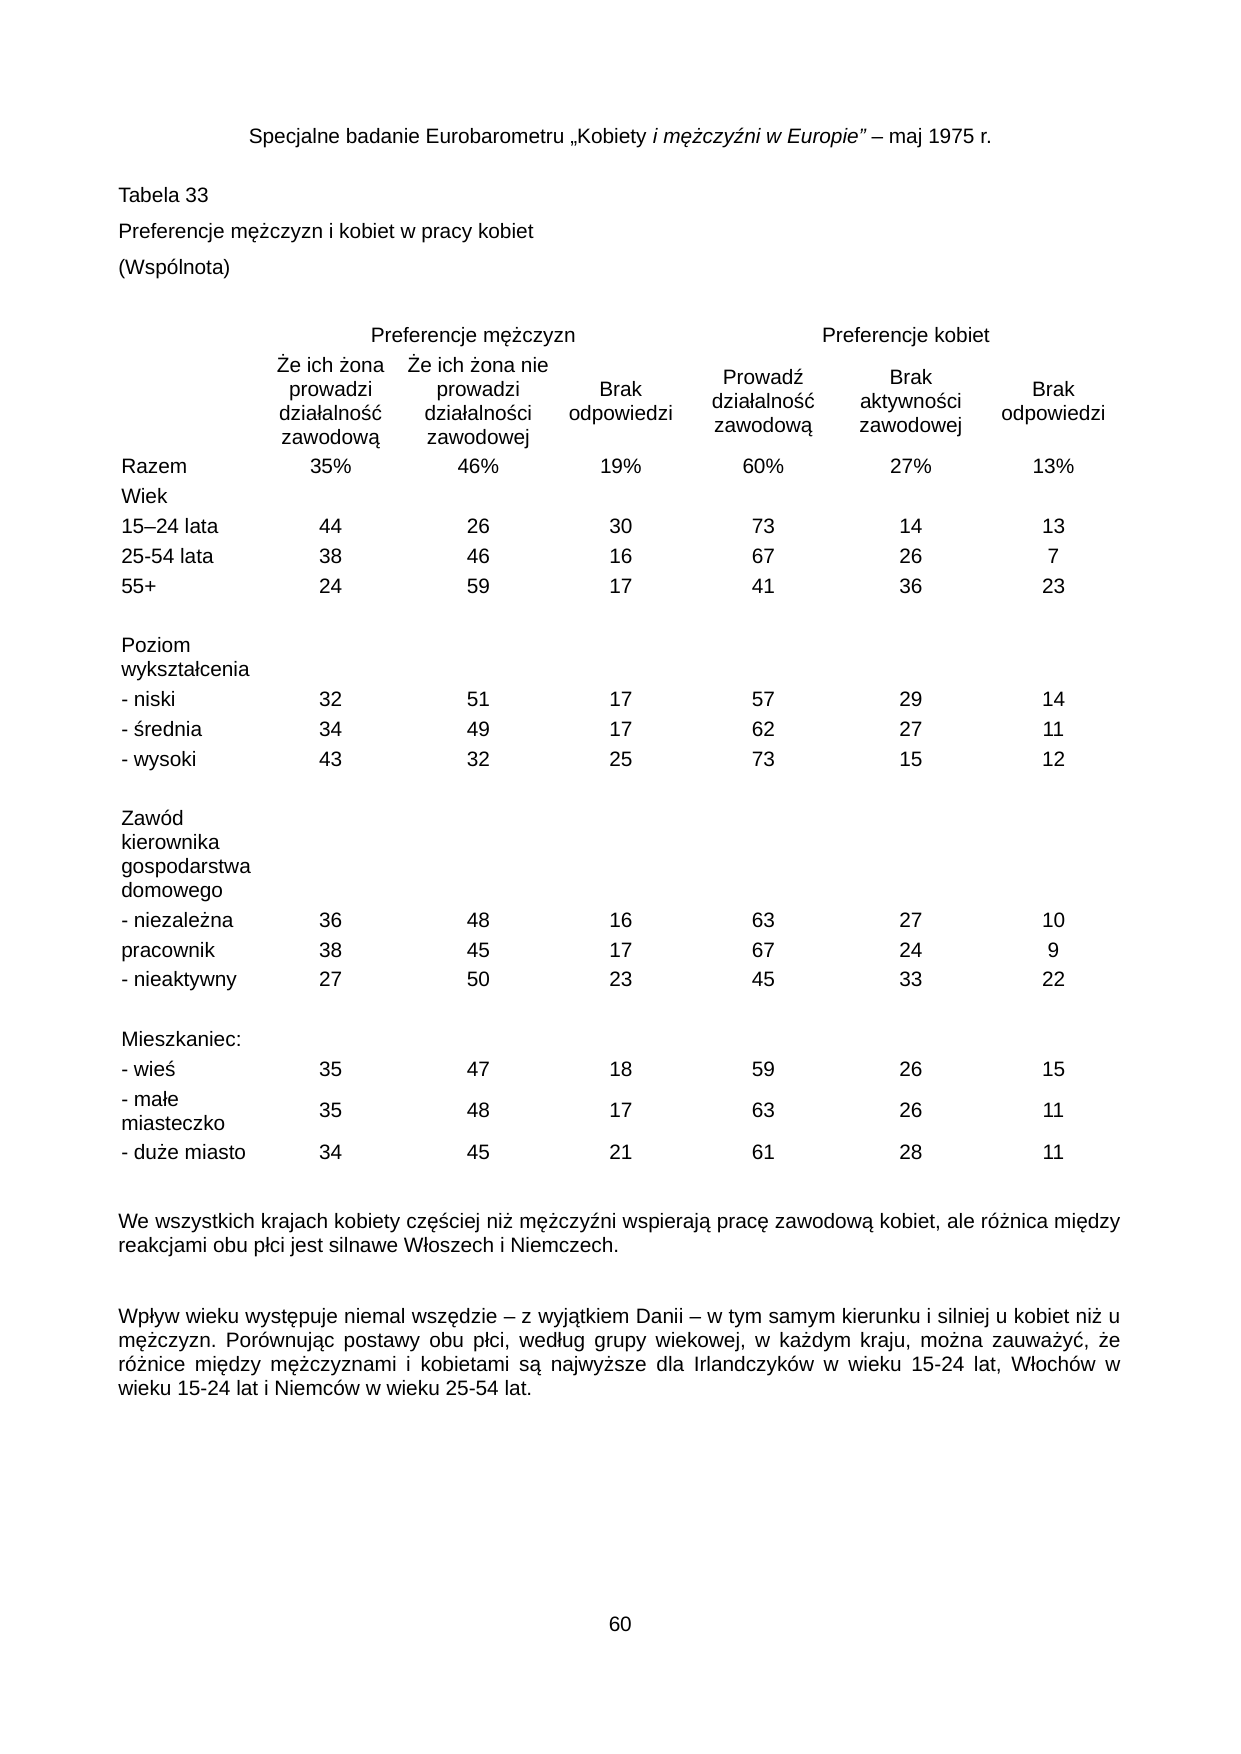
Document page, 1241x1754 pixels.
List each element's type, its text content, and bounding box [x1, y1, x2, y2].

table_cell 17 [552, 714, 689, 743]
table_cell 24 [257, 571, 404, 600]
table_cell [257, 1024, 404, 1054]
table_cell Brak odpowiedzi [985, 350, 1122, 451]
table_cell [985, 773, 1122, 803]
table_cell [404, 994, 552, 1024]
table_cell [837, 1024, 984, 1054]
table_cell 48 [404, 905, 552, 934]
table_header [118, 320, 257, 350]
table_cell 32 [257, 684, 404, 714]
table_cell 29 [837, 684, 984, 714]
table_cell 36 [837, 571, 984, 600]
table_cell 36 [257, 905, 404, 934]
table_cell 22 [985, 964, 1122, 994]
table_cell [552, 481, 689, 511]
table_cell [985, 481, 1122, 511]
table_cell Że ich żona nie prowadzi działalności zawodowej [404, 350, 552, 451]
table_header Preferencje kobiet [689, 320, 1122, 350]
table_cell 28 [837, 1137, 984, 1167]
table_cell 16 [552, 541, 689, 571]
table_cell 17 [552, 935, 689, 964]
table_cell 33 [837, 964, 984, 994]
table_cell 57 [689, 684, 837, 714]
table_cell - nieaktywny [118, 964, 257, 994]
table_cell [689, 630, 837, 684]
table_cell 16 [552, 905, 689, 934]
table_cell 67 [689, 541, 837, 571]
table_cell [257, 994, 404, 1024]
table_cell [985, 803, 1122, 905]
table_cell 15 [837, 744, 984, 773]
table_cell 26 [837, 1084, 984, 1137]
table_cell 63 [689, 1084, 837, 1137]
table_cell 45 [689, 964, 837, 994]
text Tabela 33 [118, 183, 1122, 207]
table_cell Że ich żona prowadzi działalność zawodową [257, 350, 404, 451]
table_cell - niski [118, 684, 257, 714]
table_cell 35 [257, 1084, 404, 1137]
table_cell 45 [404, 935, 552, 964]
table_cell 18 [552, 1054, 689, 1083]
table_cell [689, 1024, 837, 1054]
table_cell 7 [985, 541, 1122, 571]
table_cell - wieś [118, 1054, 257, 1083]
table_cell [404, 481, 552, 511]
table_cell [257, 481, 404, 511]
table_cell Razem [118, 451, 257, 481]
table_cell Brak aktywności zawodowej [837, 350, 984, 451]
table_cell 60% [689, 451, 837, 481]
table_cell [552, 1024, 689, 1054]
table_cell 32 [404, 744, 552, 773]
table_cell 35 [257, 1054, 404, 1083]
table_cell 35% [257, 451, 404, 481]
table_cell 14 [837, 511, 984, 541]
table_cell 12 [985, 744, 1122, 773]
table_cell 73 [689, 511, 837, 541]
table_cell 11 [985, 714, 1122, 743]
table_cell 61 [689, 1137, 837, 1167]
table_cell 59 [404, 571, 552, 600]
table_cell pracownik [118, 935, 257, 964]
table_cell - duże miasto [118, 1137, 257, 1167]
table_cell 23 [552, 964, 689, 994]
table_cell [257, 600, 404, 630]
table_cell [118, 994, 257, 1024]
table_cell 17 [552, 1084, 689, 1137]
table_cell 34 [257, 1137, 404, 1167]
table_cell - niezależna [118, 905, 257, 934]
table_cell 24 [837, 935, 984, 964]
table_cell [552, 994, 689, 1024]
table_cell 46% [404, 451, 552, 481]
table_cell 59 [689, 1054, 837, 1083]
table_cell [689, 600, 837, 630]
table_cell 27 [257, 964, 404, 994]
table_cell 48 [404, 1084, 552, 1137]
table_cell 21 [552, 1137, 689, 1167]
table_cell [689, 803, 837, 905]
table_cell [837, 803, 984, 905]
table_cell [404, 1024, 552, 1054]
table_cell [837, 773, 984, 803]
table_cell Wiek [118, 481, 257, 511]
text (Wspólnota) [118, 254, 1122, 278]
table_cell 67 [689, 935, 837, 964]
table_cell 17 [552, 684, 689, 714]
table_cell 47 [404, 1054, 552, 1083]
table_cell 41 [689, 571, 837, 600]
table_cell [552, 773, 689, 803]
table_cell 17 [552, 571, 689, 600]
table_cell 25 [552, 744, 689, 773]
table_cell 23 [985, 571, 1122, 600]
table_cell Poziom wykształcenia [118, 630, 257, 684]
table_cell [552, 600, 689, 630]
table_cell 73 [689, 744, 837, 773]
table_cell [985, 994, 1122, 1024]
table_cell Zawód kierownika gospodarstwa domowego [118, 803, 257, 905]
table_cell 44 [257, 511, 404, 541]
table_cell [689, 994, 837, 1024]
table_cell 10 [985, 905, 1122, 934]
table_cell 26 [404, 511, 552, 541]
table_cell 19% [552, 451, 689, 481]
table_cell [552, 630, 689, 684]
table_cell [404, 803, 552, 905]
table_cell [837, 630, 984, 684]
table_cell 46 [404, 541, 552, 571]
table_cell Mieszkaniec: [118, 1024, 257, 1054]
table_cell 26 [837, 541, 984, 571]
table_cell [837, 481, 984, 511]
table_cell 27 [837, 714, 984, 743]
table_cell 30 [552, 511, 689, 541]
table_header Preferencje mężczyzn [257, 320, 689, 350]
table_cell [257, 803, 404, 905]
table_cell 43 [257, 744, 404, 773]
table_cell 34 [257, 714, 404, 743]
text We wszystkich krajach kobiety częściej niż mężczyźni wspierają pracę zawodową kobiet, ale różnica między reakcjami obu płci jest silnawe Włoszech i Niemczech. [118, 1208, 1122, 1256]
table_cell 13% [985, 451, 1122, 481]
table_cell [404, 773, 552, 803]
table_cell 50 [404, 964, 552, 994]
table_cell [257, 630, 404, 684]
table_cell 27 [837, 905, 984, 934]
table_cell 9 [985, 935, 1122, 964]
table_cell [118, 773, 257, 803]
table_cell [552, 803, 689, 905]
table_cell [689, 481, 837, 511]
table_cell [985, 1024, 1122, 1054]
table_cell 13 [985, 511, 1122, 541]
table_cell 11 [985, 1137, 1122, 1167]
table_cell - małe miasteczko [118, 1084, 257, 1137]
table_cell 63 [689, 905, 837, 934]
table_cell - średnia [118, 714, 257, 743]
table_cell 38 [257, 541, 404, 571]
table_cell 27% [837, 451, 984, 481]
table_cell [404, 600, 552, 630]
table_cell [985, 600, 1122, 630]
table_cell 15–24 lata [118, 511, 257, 541]
table_cell 15 [985, 1054, 1122, 1083]
table_cell 25-54 lata [118, 541, 257, 571]
table_cell 38 [257, 935, 404, 964]
table_cell 49 [404, 714, 552, 743]
text Preferencje mężczyzn i kobiet w pracy kobiet [118, 219, 1122, 243]
table_cell 62 [689, 714, 837, 743]
table_cell 26 [837, 1054, 984, 1083]
table_cell [118, 350, 257, 451]
table_cell [404, 630, 552, 684]
table_cell Brak odpowiedzi [552, 350, 689, 451]
table_cell [118, 600, 257, 630]
table_cell [837, 600, 984, 630]
table_cell [689, 773, 837, 803]
table_cell 55+ [118, 571, 257, 600]
table_cell [837, 994, 984, 1024]
table_cell - wysoki [118, 744, 257, 773]
table_cell Prowadź działalność zawodową [689, 350, 837, 451]
table_cell 11 [985, 1084, 1122, 1137]
text Wpływ wieku występuje niemal wszędzie – z wyjątkiem Danii – w tym samym kierunku i silniej u kobiet niż u mężczyzn. Porównując postawy obu płci, według grupy wiekowej, w każdym kraju, można zauważyć, że różnice między mężczyznami i kobietami są najwyższe dla Irlandczyków w wieku 15-24 lat, Włochów w wieku 15-24 lat i Niemców w wieku 25-54 lat. [118, 1304, 1122, 1399]
table_cell 45 [404, 1137, 552, 1167]
table_cell [985, 630, 1122, 684]
table_cell [257, 773, 404, 803]
table_cell 14 [985, 684, 1122, 714]
table_cell 51 [404, 684, 552, 714]
